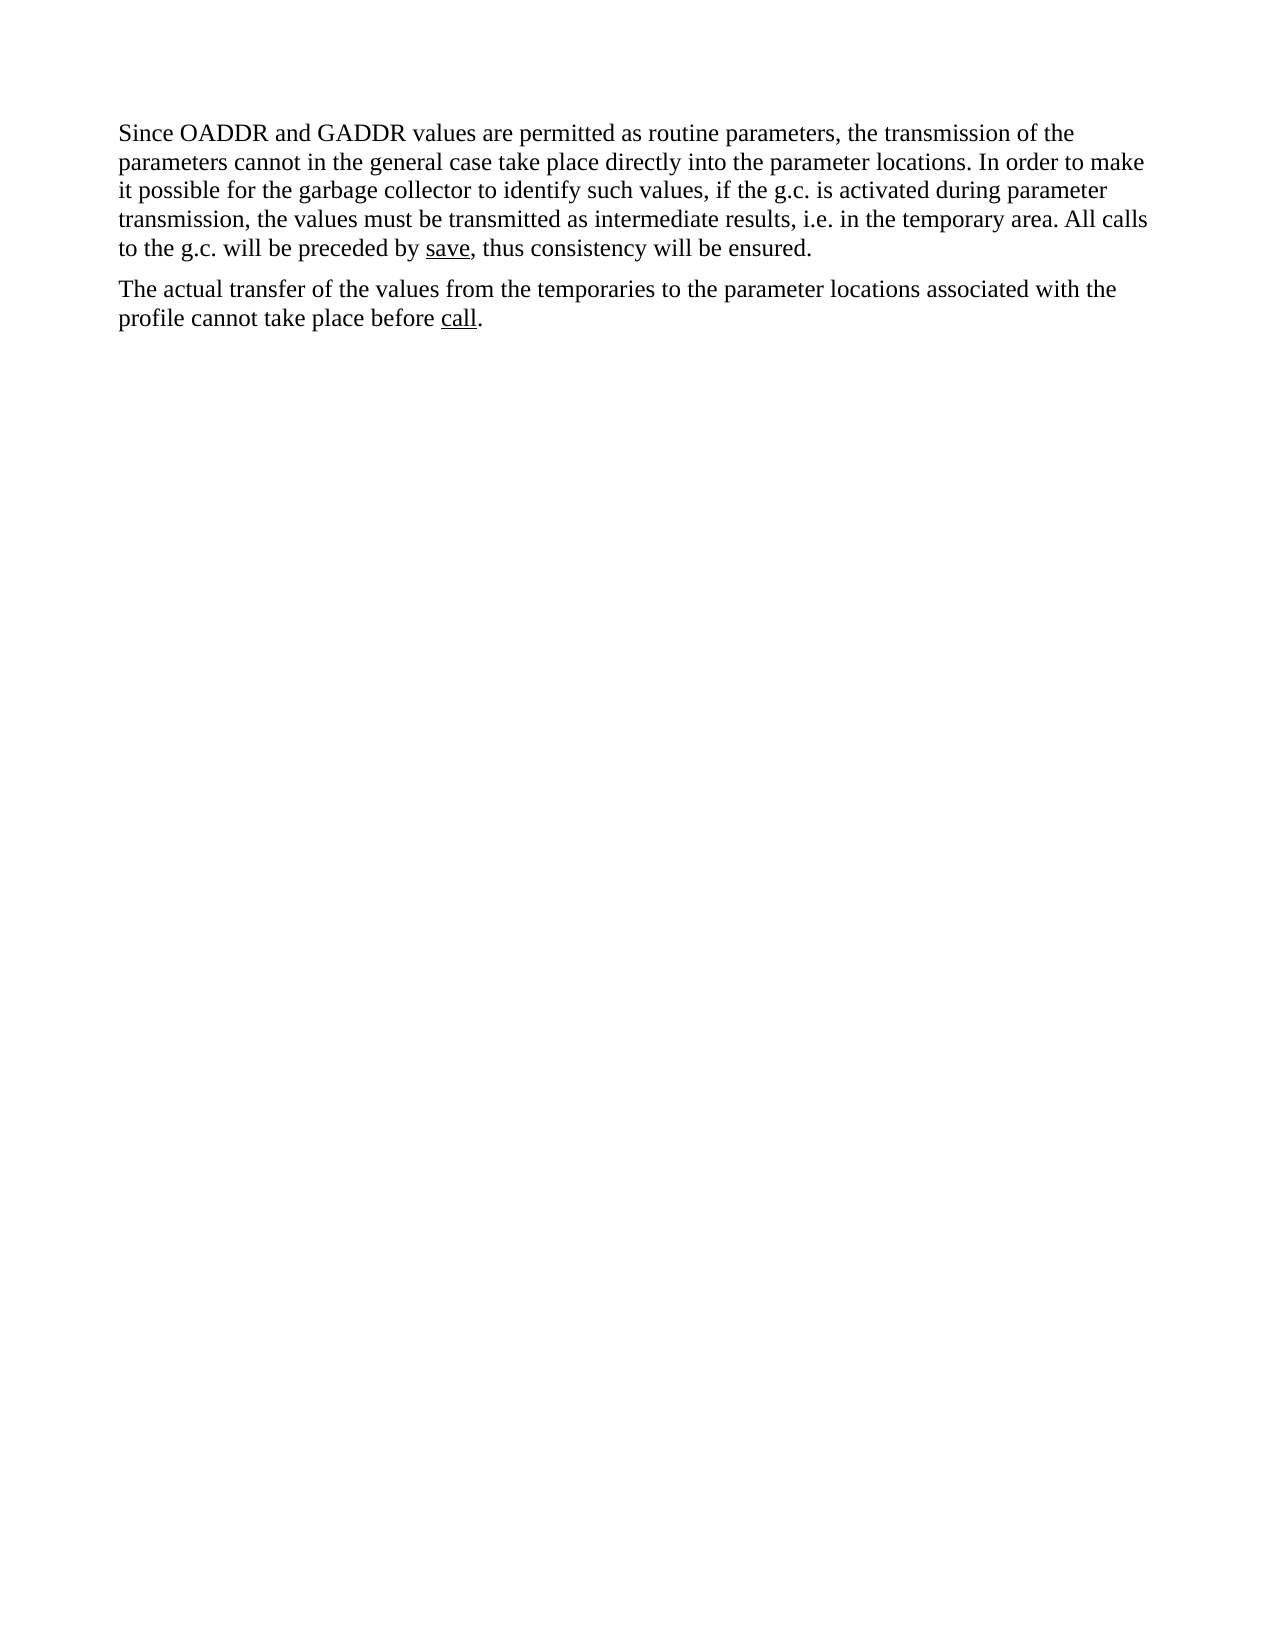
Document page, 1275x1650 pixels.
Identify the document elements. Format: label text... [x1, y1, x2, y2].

text The actual transfer of the values from the temporaries to the parameter locations associated with the profile cannot take place before call. [118, 274, 1157, 332]
text Since OADDR and GADDR values are permitted as routine parameters, the transmission of the parameters cannot in the general case take place directly into the parameter locations. In order to make it possible for the garbage collector to identify such values, if the g.c. is activated during parameter transmission, the values must be transmitted as intermediate results, i.e. in the temporary area. All calls to the g.c. will be preceded by save, thus consistency will be ensured. [118, 118, 1157, 262]
